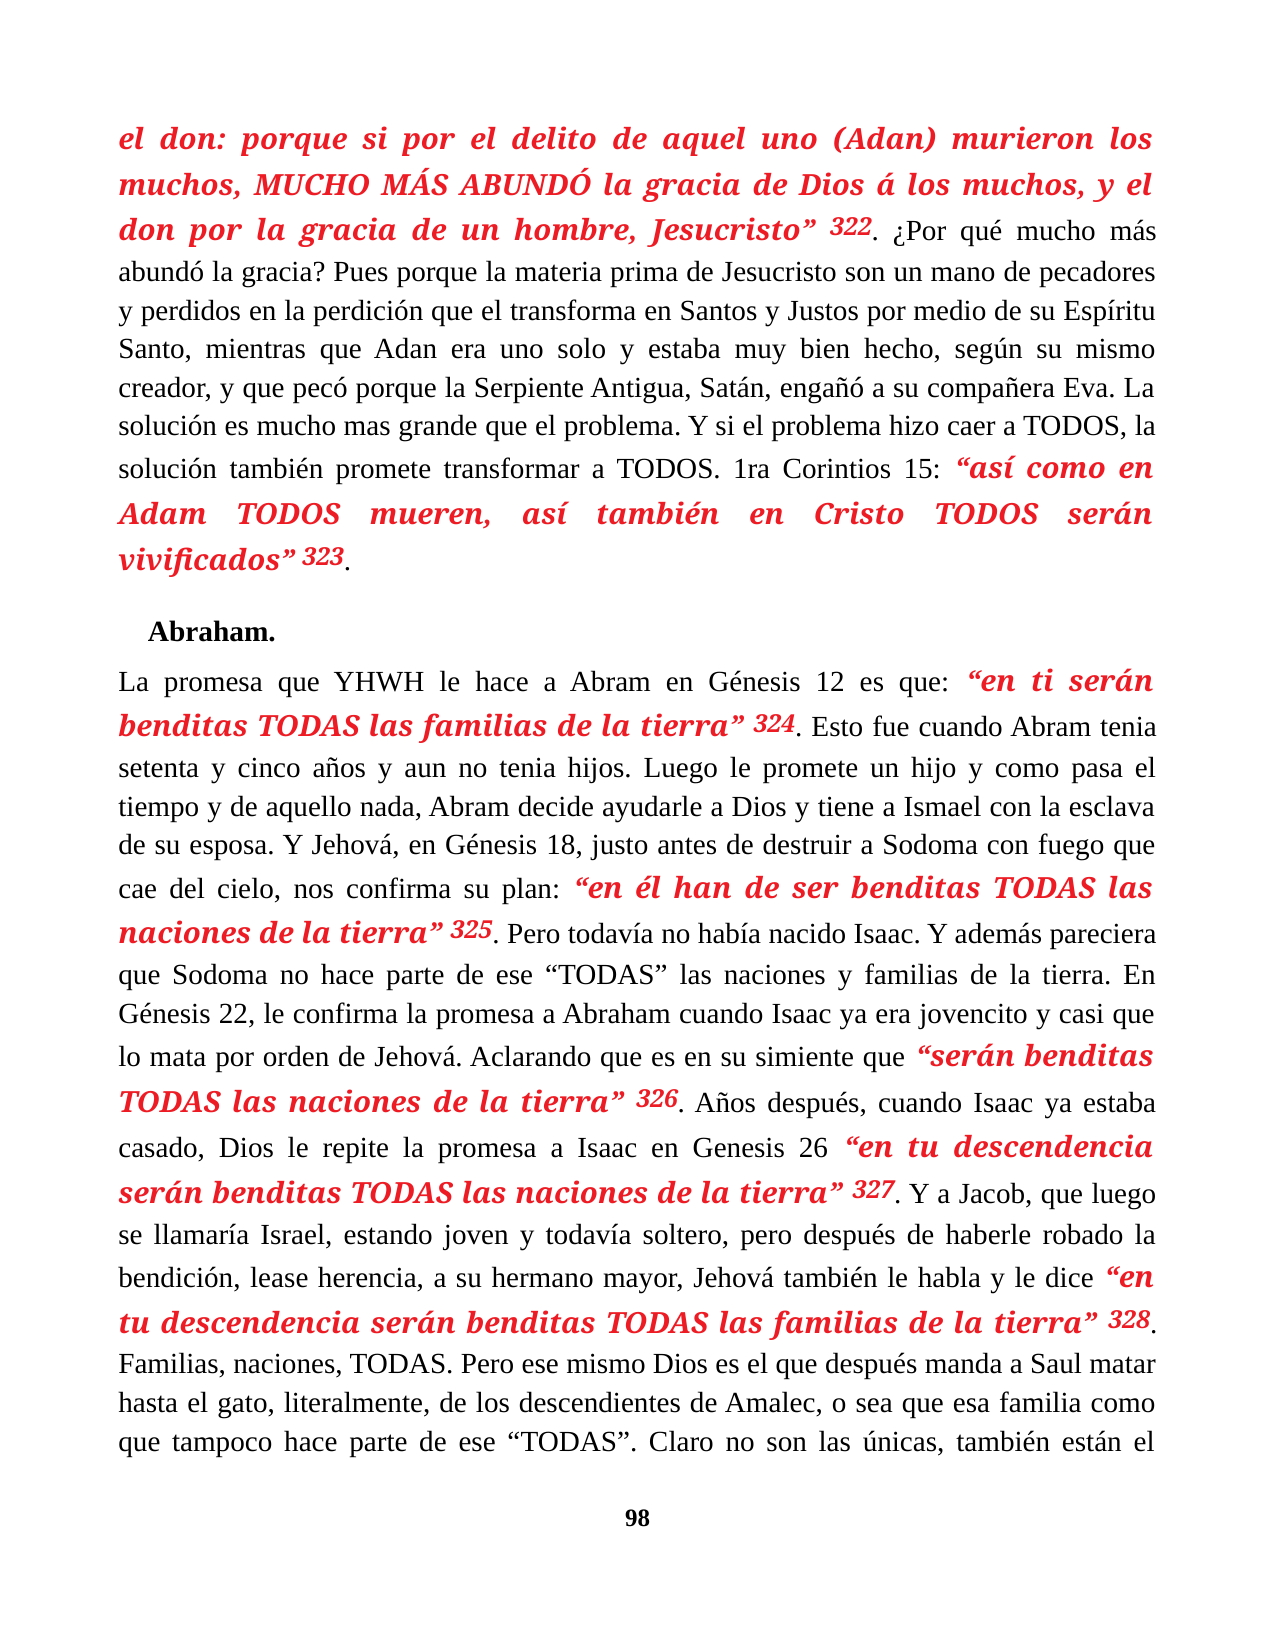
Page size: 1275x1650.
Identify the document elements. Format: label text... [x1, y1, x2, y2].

text el don: porque si por el delito de aquel uno (Adan) murieron los muchos, MUCHO MÁS ABUNDÓ la gracia de Dios á los muchos, y el don por la gracia de un hombre, Jesucristo” . ¿Por qué mucho más abundó la gracia? Pues porque la materia prima de Jesucristo son un mano de pecadores y perdidos en la perdición que el transforma en Santos y Justos por medio de su Espíritu Santo, mientras que Adan era uno solo y estaba muy bien hecho, según su mismo creador, y que pecó porque la Serpiente Antigua, Satán, engañó a su compañera Eva. La solución es mucho mas grande que el problema. Y si el problema hizo caer a TODOS, la solución también promete transformar a TODOS. 1ra Corintios 15: “así como en Adam TODOS mueren, así también en Cristo TODOS serán vivificados” . [118, 118, 1157, 579]
subtitle Abraham. [148, 614, 1157, 647]
text La promesa que YHWH le hace a Abram en Génesis 12 es que: “en ti serán benditas TODAS las familias de la tierra” . Esto fue cuando Abram tenia setenta y cinco años y aun no tenia hijos. Luego le promete un hijo y como pasa el tiempo y de aquello nada, Abram decide ayudarle a Dios y tiene a Ismael con la esclava de su esposa. Y Jehová, en Génesis 18, justo antes de destruir a Sodoma con fuego que cae del cielo, nos confirma su plan: “en él han de ser benditas TODAS las naciones de la tierra” . Pero todavía no había nacido Isaac. Y además pareciera que Sodoma no hace parte de ese “TODAS” las naciones y familias de la tierra. En Génesis 22, le confirma la promesa a Abraham cuando Isaac ya era jovencito y casi que lo mata por orden de Jehová. Aclarando que es en su simiente que “serán benditas TODAS las naciones de la tierra” . Años después, cuando Isaac ya estaba casado, Dios le repite la promesa a Isaac en Genesis 26 “en tu descendencia serán benditas TODAS las naciones de la tierra” . Y a Jacob, que luego se llamaría Israel, estando joven y todavía soltero, pero después de haberle robado la bendición, lease herencia, a su hermano mayor, Jehová también le habla y le dice “en tu descendencia serán benditas TODAS las familias de la tierra” . Familias, naciones, TODAS. Pero ese mismo Dios es el que después manda a Saul matar hasta el gato, literalmente, de los descendientes de Amalec, o sea que esa familia como que tampoco hace parte de ese “TODAS”. Claro no son las únicas, también están el [118, 660, 1157, 1457]
